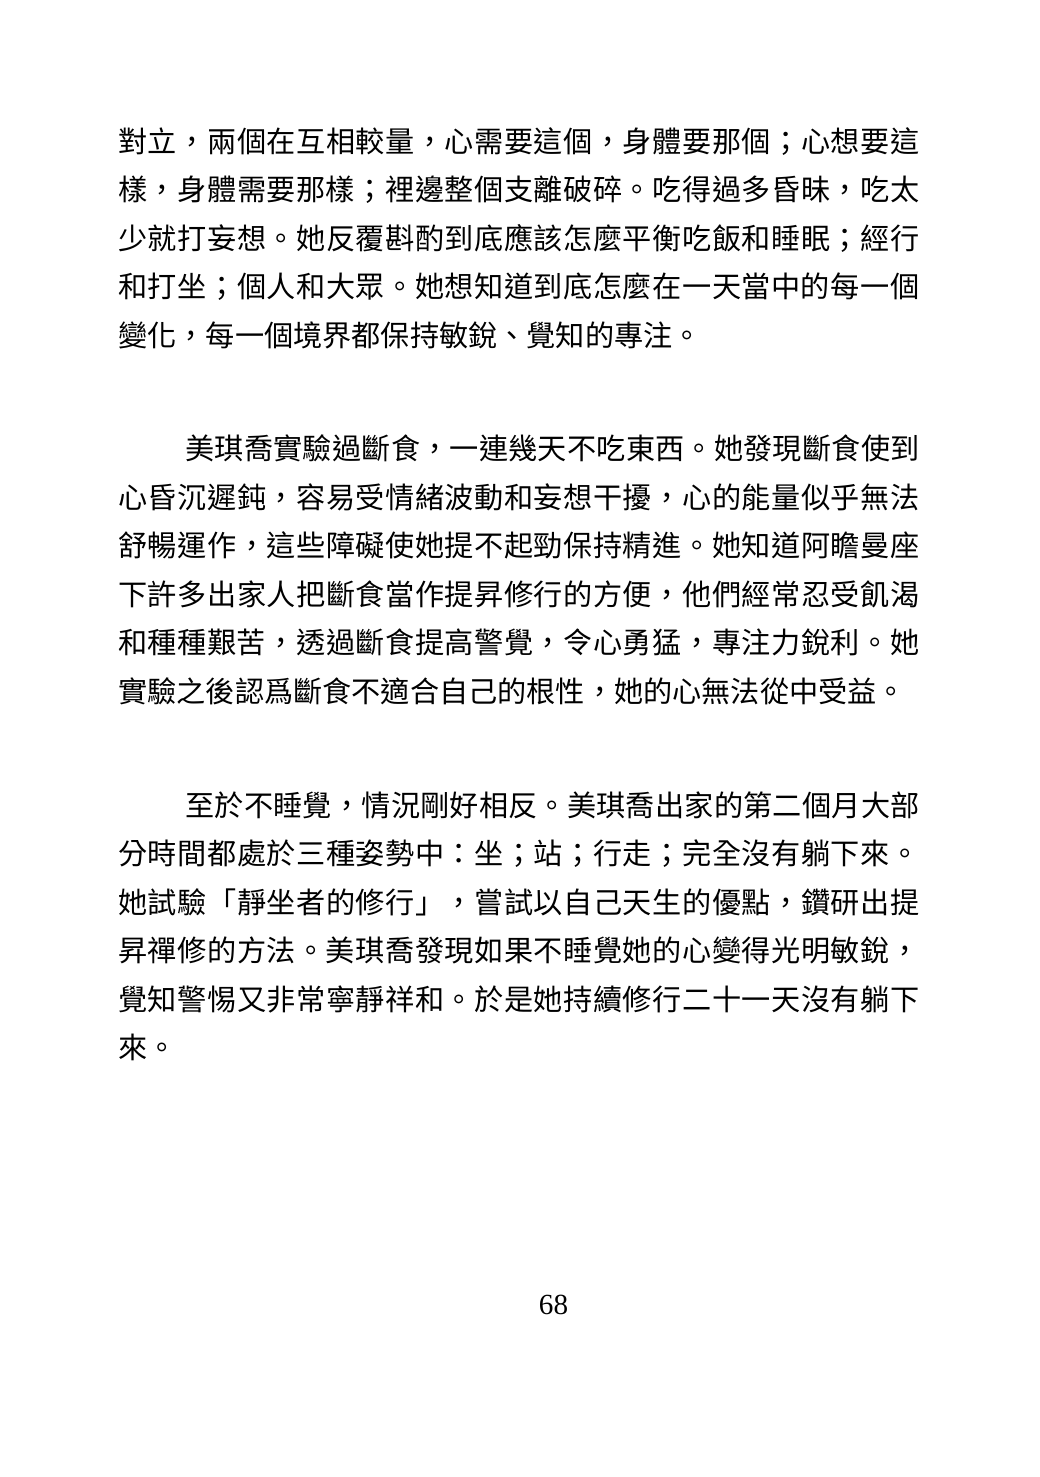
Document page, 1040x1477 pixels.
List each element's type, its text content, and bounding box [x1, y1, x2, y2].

text 美琪喬實驗過斷食，一連幾天不吃東西。她發現斷食使到心昏沉遲鈍，容易受情緒波動和妄想干擾，心的能量似乎無法舒暢運作，這些障礙使她提不起勁保持精進。她知道阿瞻曼座下許多出家人把斷食當作提昇修行的方便，他們經常忍受飢渴和種種艱苦，透過斷食提高警覺，令心勇猛，專注力銳利。她實驗之後認爲斷食不適合自己的根性，她的心無法從中受益。 [118, 426, 921, 711]
text 對立，兩個在互相較量，心需要這個，身體要那個；心想要這樣，身體需要那樣；裡邊整個支離破碎。吃得過多昏昧，吃太少就打妄想。她反覆斟酌到底應該怎麼平衡吃飯和睡眠；經行和打坐；個人和大眾。她想知道到底怎麼在一天當中的每一個變化，每一個境界都保持敏銳、覺知的專注。 [118, 118, 921, 354]
text 至於不睡覺，情況剛好相反。美琪喬出家的第二個月大部分時間都處於三種姿勢中：坐；站；行走；完全沒有躺下來。她試驗「靜坐者的修行」，嘗試以自己天生的優點，鑽研出提昇禪修的方法。美琪喬發現如果不睡覺她的心變得光明敏銳，覺知警惕又非常寧靜祥和。於是她持續修行二十一天沒有躺下來。 [118, 782, 921, 1067]
